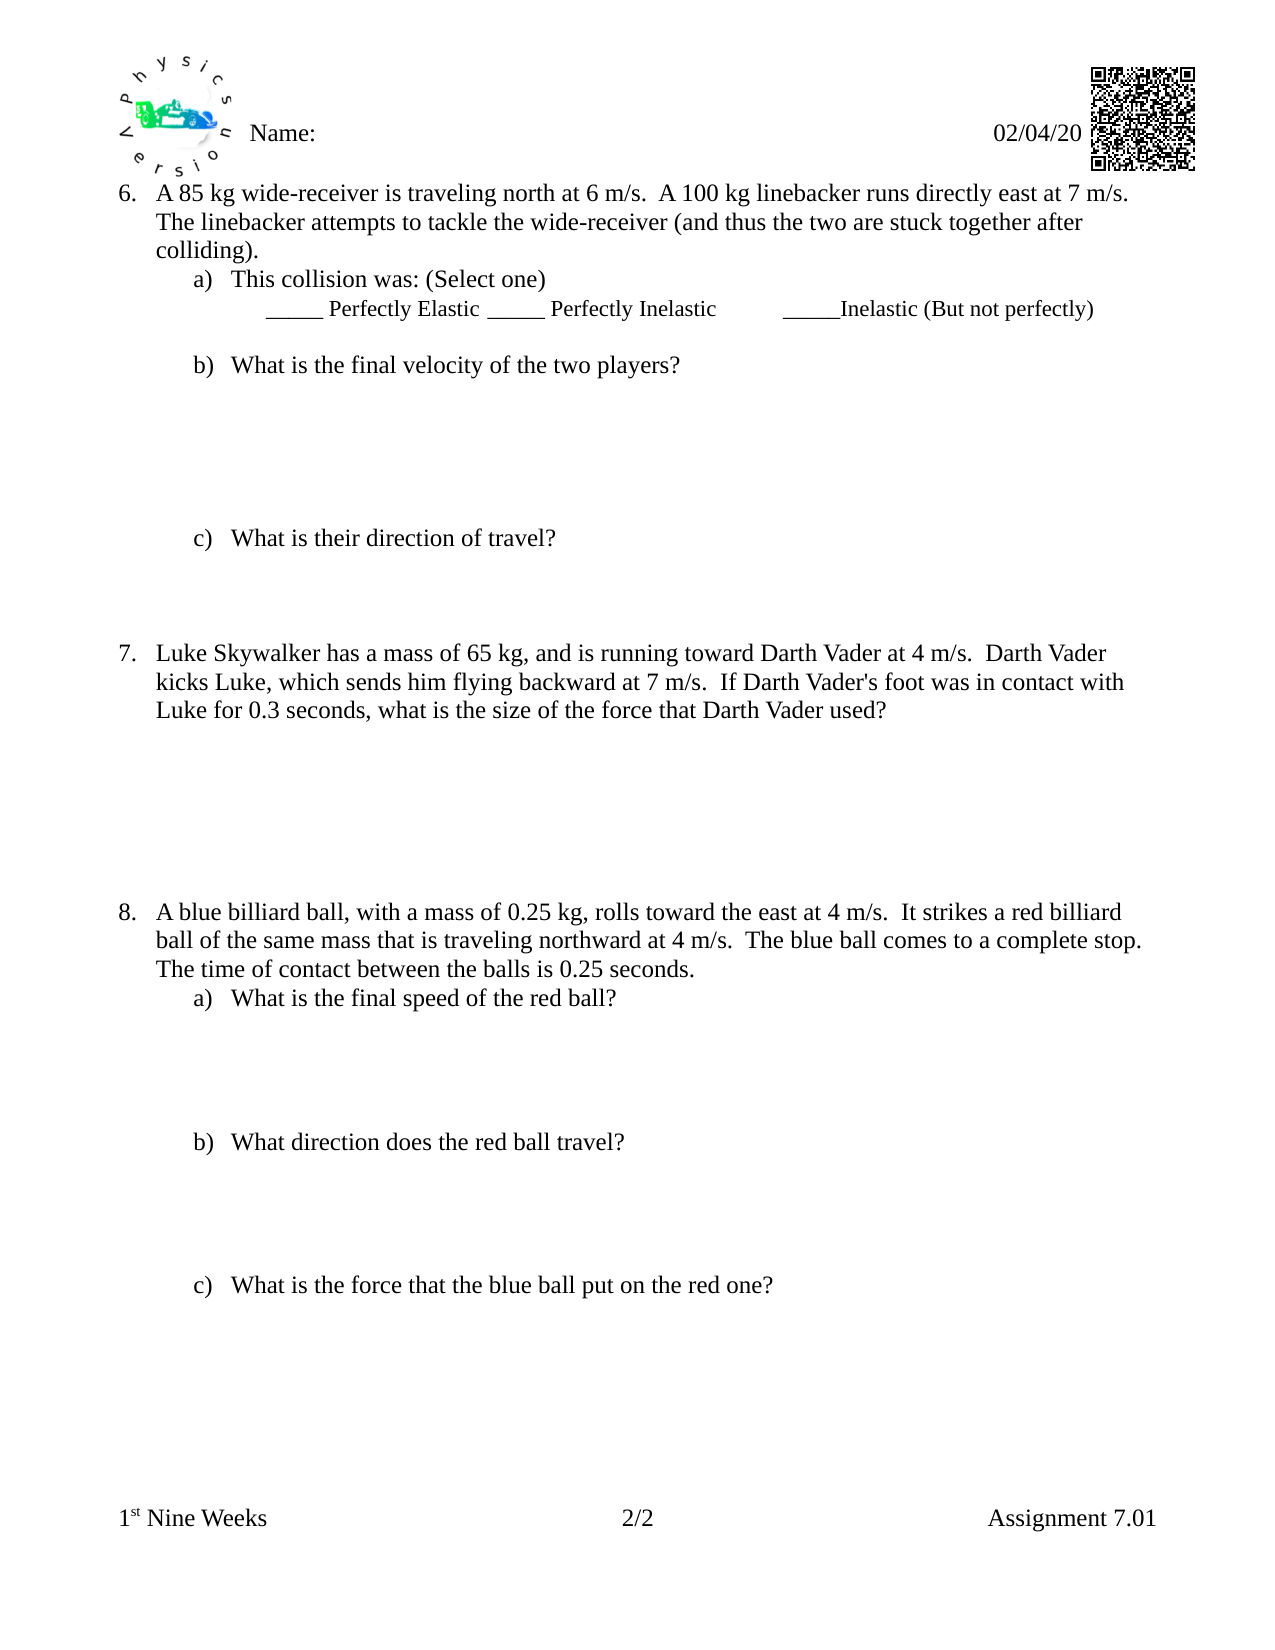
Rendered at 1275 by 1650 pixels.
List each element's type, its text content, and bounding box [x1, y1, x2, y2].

picture [119, 56, 232, 177]
picture [1082, 58, 1203, 179]
list What is the force that the blue ball put on the red one? [193, 1271, 1157, 1299]
list What is the final velocity of the two players? [193, 351, 1157, 379]
text _____ Perfectly Elastic _____ Perfectly Inelastic _____Inelastic (But not perfectly) [118, 293, 1157, 322]
list A blue billiard ball, with a mass of 0.25 kg, rolls toward the east at 4 m/s. It strikes a red billiard ball of the same mass that is traveling northward at 4 m/s. The blue ball comes to a complete stop. The time of contact between the balls is 0.25 seconds. [118, 897, 1157, 983]
list What is their direction of travel? [193, 523, 1157, 552]
list What direction does the red ball travel? [193, 1127, 1157, 1156]
list Luke Skywalker has a mass of 65 kg, and is running toward Darth Vader at 4 m/s. Darth Vader kicks Luke, which sends him flying backward at 7 m/s. If Darth Vader's foot was in contact with Luke for 0.3 seconds, what is the size of the force that Darth Vader used? [118, 638, 1157, 724]
list What is the final speed of the red ball? [193, 983, 1157, 1012]
list This collision was: (Select one) [193, 264, 1157, 293]
list A 85 kg wide-receiver is traveling north at 6 m/s. A 100 kg linebacker runs directly east at 7 m/s. The linebacker attempts to tackle the wide-receiver (and thus the two are stuck together after colliding). [118, 176, 1157, 264]
